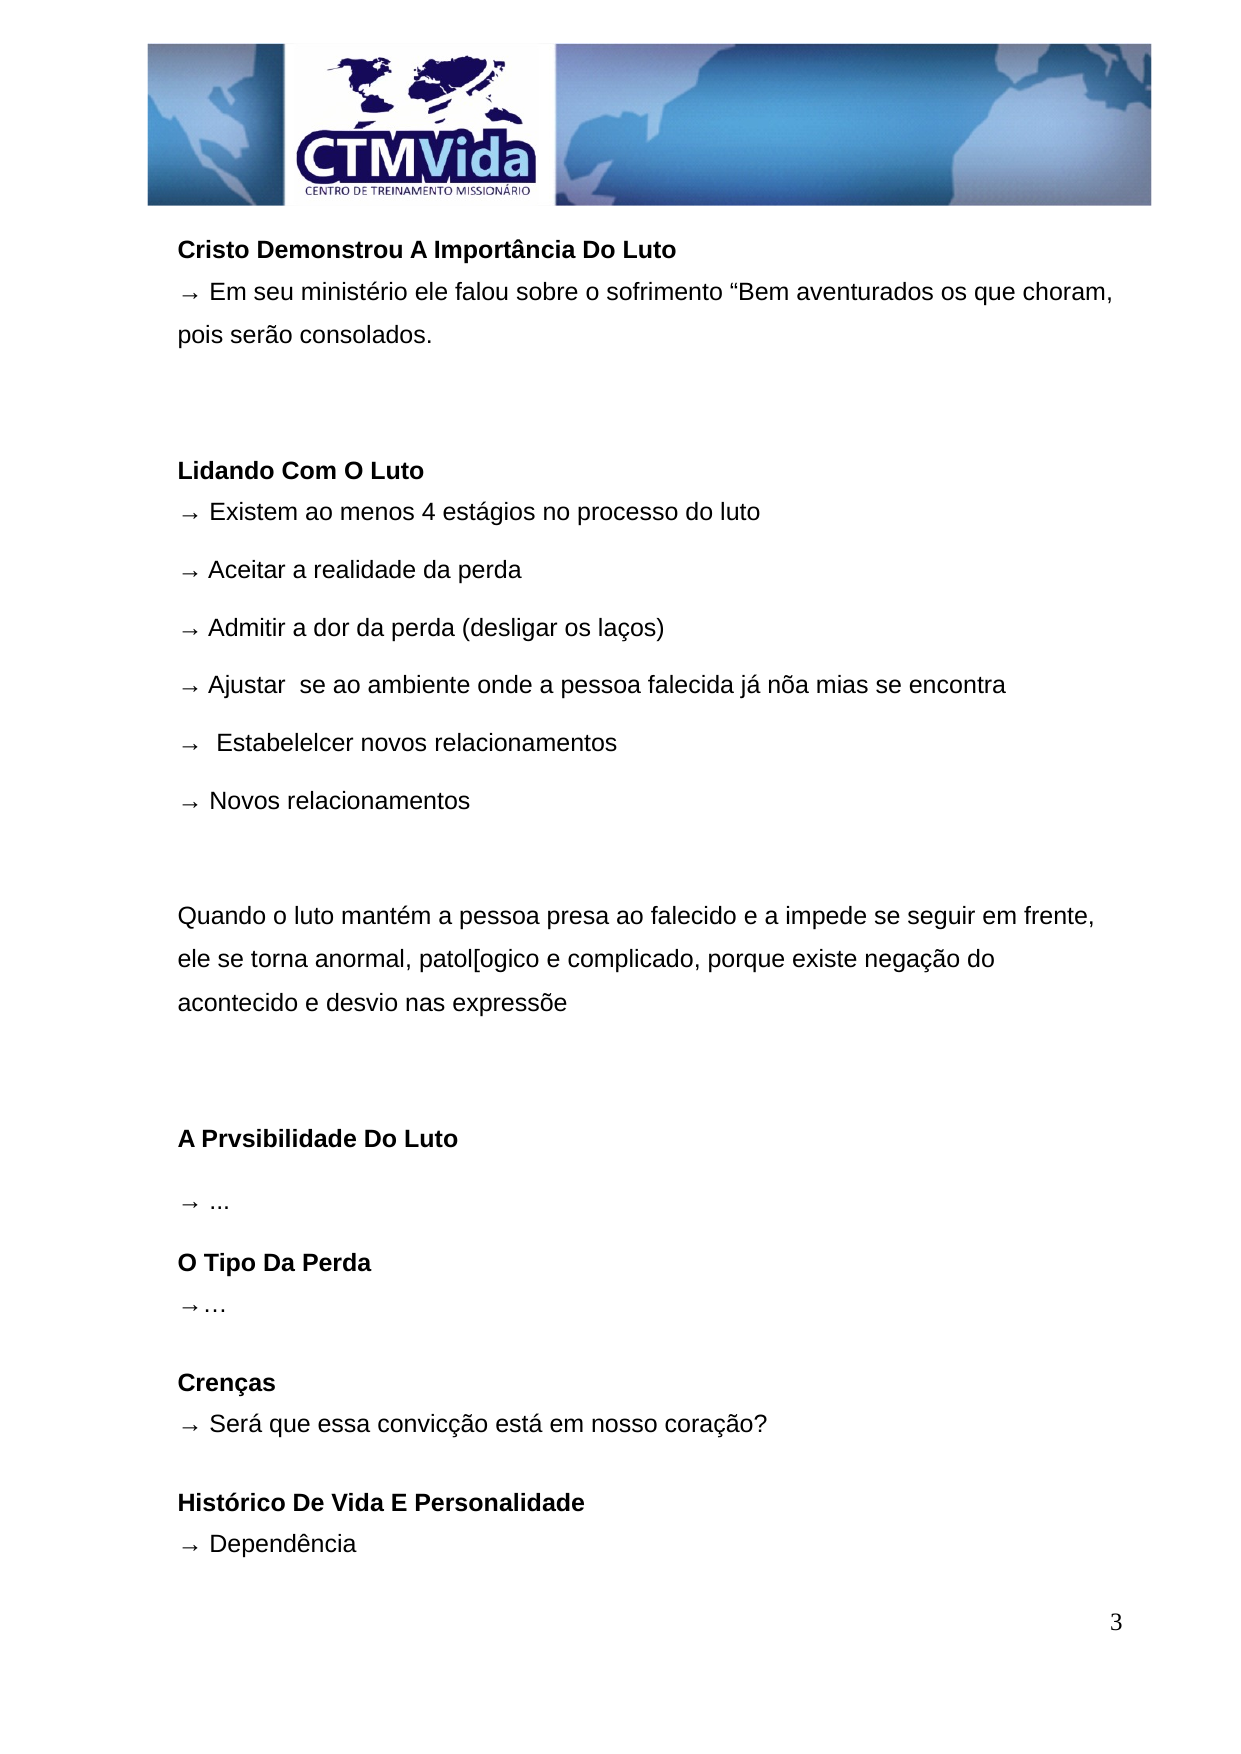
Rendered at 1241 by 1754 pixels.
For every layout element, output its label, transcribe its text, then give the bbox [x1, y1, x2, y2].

text → Ajustar se ao ambiente onde a pessoa falecida já nõa mias se encontra [177, 670, 1122, 699]
text → Admitir a dor da perda (desligar os laços) [177, 613, 1122, 641]
picture [147, 43, 1152, 206]
text → Estabelelcer novos relacionamentos [177, 728, 1122, 757]
subtitle Histórico de vida e personalidade [177, 1487, 1122, 1516]
text → Será que essa convicção está em nosso coração? [177, 1409, 1122, 1438]
subtitle Cristo demonstrou a importância do luto [177, 235, 1122, 264]
text →… [177, 1289, 1122, 1318]
text Quando o luto mantém a pessoa presa ao falecido e a impede se seguir em frente, ele se torna anormal, patol[ogico e complicado, porque existe negação do acontecido e desvio nas expressõe [177, 901, 1122, 1016]
text → Aceitar a realidade da perda [177, 555, 1122, 584]
text → Em seu ministério ele falou sobre o sofrimento “Bem aventurados os que choram, pois serão consolados. [177, 277, 1122, 348]
text → Dependência [177, 1529, 1122, 1557]
subtitle Lidando com o luto [177, 456, 1122, 485]
subtitle O tipo da perda [177, 1248, 1122, 1277]
subtitle → ... [177, 1186, 1122, 1214]
text → Novos relacionamentos [177, 786, 1122, 814]
text → Existem ao menos 4 estágios no processo do luto [177, 497, 1122, 526]
subtitle Crenças [177, 1368, 1122, 1396]
subtitle A prvsibilidade do luto [177, 1124, 1122, 1152]
